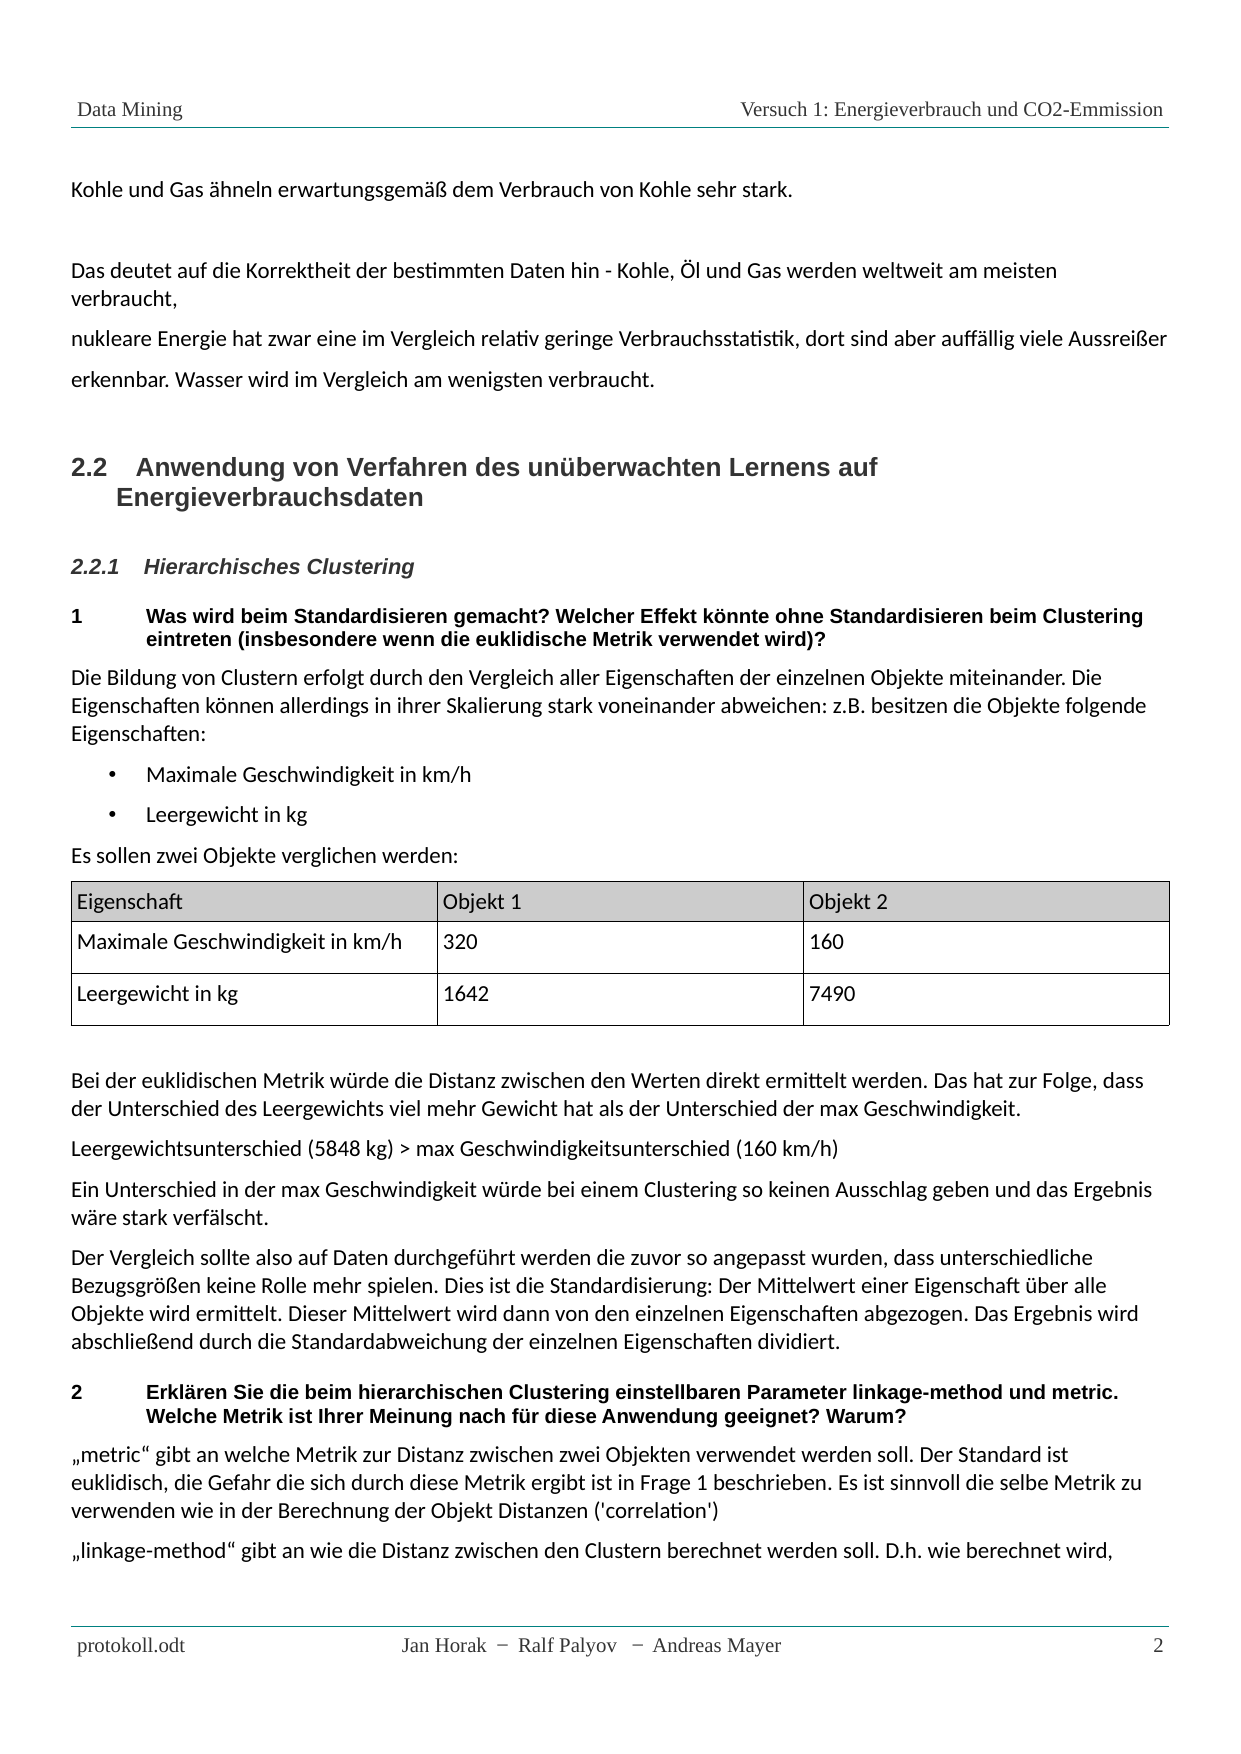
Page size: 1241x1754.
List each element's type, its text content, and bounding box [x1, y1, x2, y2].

table_cell Leergewicht in kg [72, 974, 437, 1025]
table_cell 320 [438, 922, 803, 973]
list Maximale Geschwindigkeit in km/h [108, 760, 1169, 788]
text Es sollen zwei Objekte verglichen werden: [71, 841, 1169, 869]
text Bei der euklidischen Metrik würde die Distanz zwischen den Werten direkt ermittelt werden. Das hat zur Folge, dass der Unterschied des Leergewichts viel mehr Gewicht hat als der Unterschied der max Geschwindigkeit. [71, 1066, 1169, 1122]
table_cell 7490 [804, 974, 1169, 1025]
text Die Bildung von Clustern erfolgt durch den Vergleich aller Eigenschaften der einzelnen Objekte miteinander. Die Eigenschaften können allerdings in ihrer Skalierung stark voneinander abweichen: z.B. besitzen die Objekte folgende Eigenschaften: [71, 663, 1169, 747]
text Leergewichtsunterschied (5848 kg) > max Geschwindigkeitsunterschied (160 km/h) [71, 1134, 1169, 1162]
table_cell 1642 [438, 974, 803, 1025]
subtitle 2.2.1 Hierarchisches Clustering [71, 554, 1169, 579]
text „linkage-method“ gibt an wie die Distanz zwischen den Clustern berechnet werden soll. D.h. wie berechnet wird, [71, 1536, 1169, 1564]
text Kohle und Gas ähneln erwartungsgemäß dem Verbrauch von Kohle sehr stark. [71, 175, 1169, 203]
table_header Objekt 2 [804, 882, 1169, 921]
text erkennbar. Wasser wird im Vergleich am wenigsten verbraucht. [71, 365, 1169, 393]
subtitle Was wird beim Standardisieren gemacht? Welcher Effekt könnte ohne Standardisieren beim Clustering eintreten (insbesondere wenn die euklidische Metrik verwendet wird)? [71, 604, 1169, 651]
table_header Objekt 1 [438, 882, 803, 921]
list Leergewicht in kg [108, 800, 1169, 828]
table_cell Maximale Geschwindigkeit in km/h [72, 922, 437, 973]
table_cell 160 [804, 922, 1169, 973]
text nukleare Energie hat zwar eine im Vergleich relativ geringe Verbrauchsstatistik, dort sind aber auffällig viele Aussreißer [71, 324, 1169, 352]
text Ein Unterschied in der max Geschwindigkeit würde bei einem Clustering so keinen Ausschlag geben und das Ergebnis wäre stark verfälscht. [71, 1175, 1169, 1231]
text Der Vergleich sollte also auf Daten durchgeführt werden die zuvor so angepasst wurden, dass unterschiedliche Bezugsgrößen keine Rolle mehr spielen. Dies ist die Standardisierung: Der Mittelwert einer Eigenschaft über alle Objekte wird ermittelt. Dieser Mittelwert wird dann von den einzelnen Eigenschaften abgezogen. Das Ergebnis wird abschließend durch die Standardabweichung der einzelnen Eigenschaften dividiert. [71, 1243, 1169, 1356]
subtitle Erklären Sie die beim hierarchischen Clustering einstellbaren Parameter linkage-method und metric. Welche Metrik ist Ihrer Meinung nach für diese Anwendung geeignet? Warum? [71, 1381, 1169, 1427]
text „metric“ gibt an welche Metrik zur Distanz zwischen zwei Objekten verwendet werden soll. Der Standard ist euklidisch, die Gefahr die sich durch diese Metrik ergibt ist in Frage 1 beschrieben. Es ist sinnvoll die selbe Metrik zu verwenden wie in der Berechnung der Objekt Distanzen ('correlation') [71, 1440, 1169, 1524]
text Das deutet auf die Korrektheit der bestimmten Daten hin - Kohle, Öl und Gas werden weltweit am meisten verbraucht, [71, 256, 1169, 312]
table_header Eigenschaft [72, 882, 437, 921]
subtitle 2.2 Anwendung von Verfahren des unüberwachten Lernens auf Energieverbrauchsdaten [71, 452, 1169, 512]
